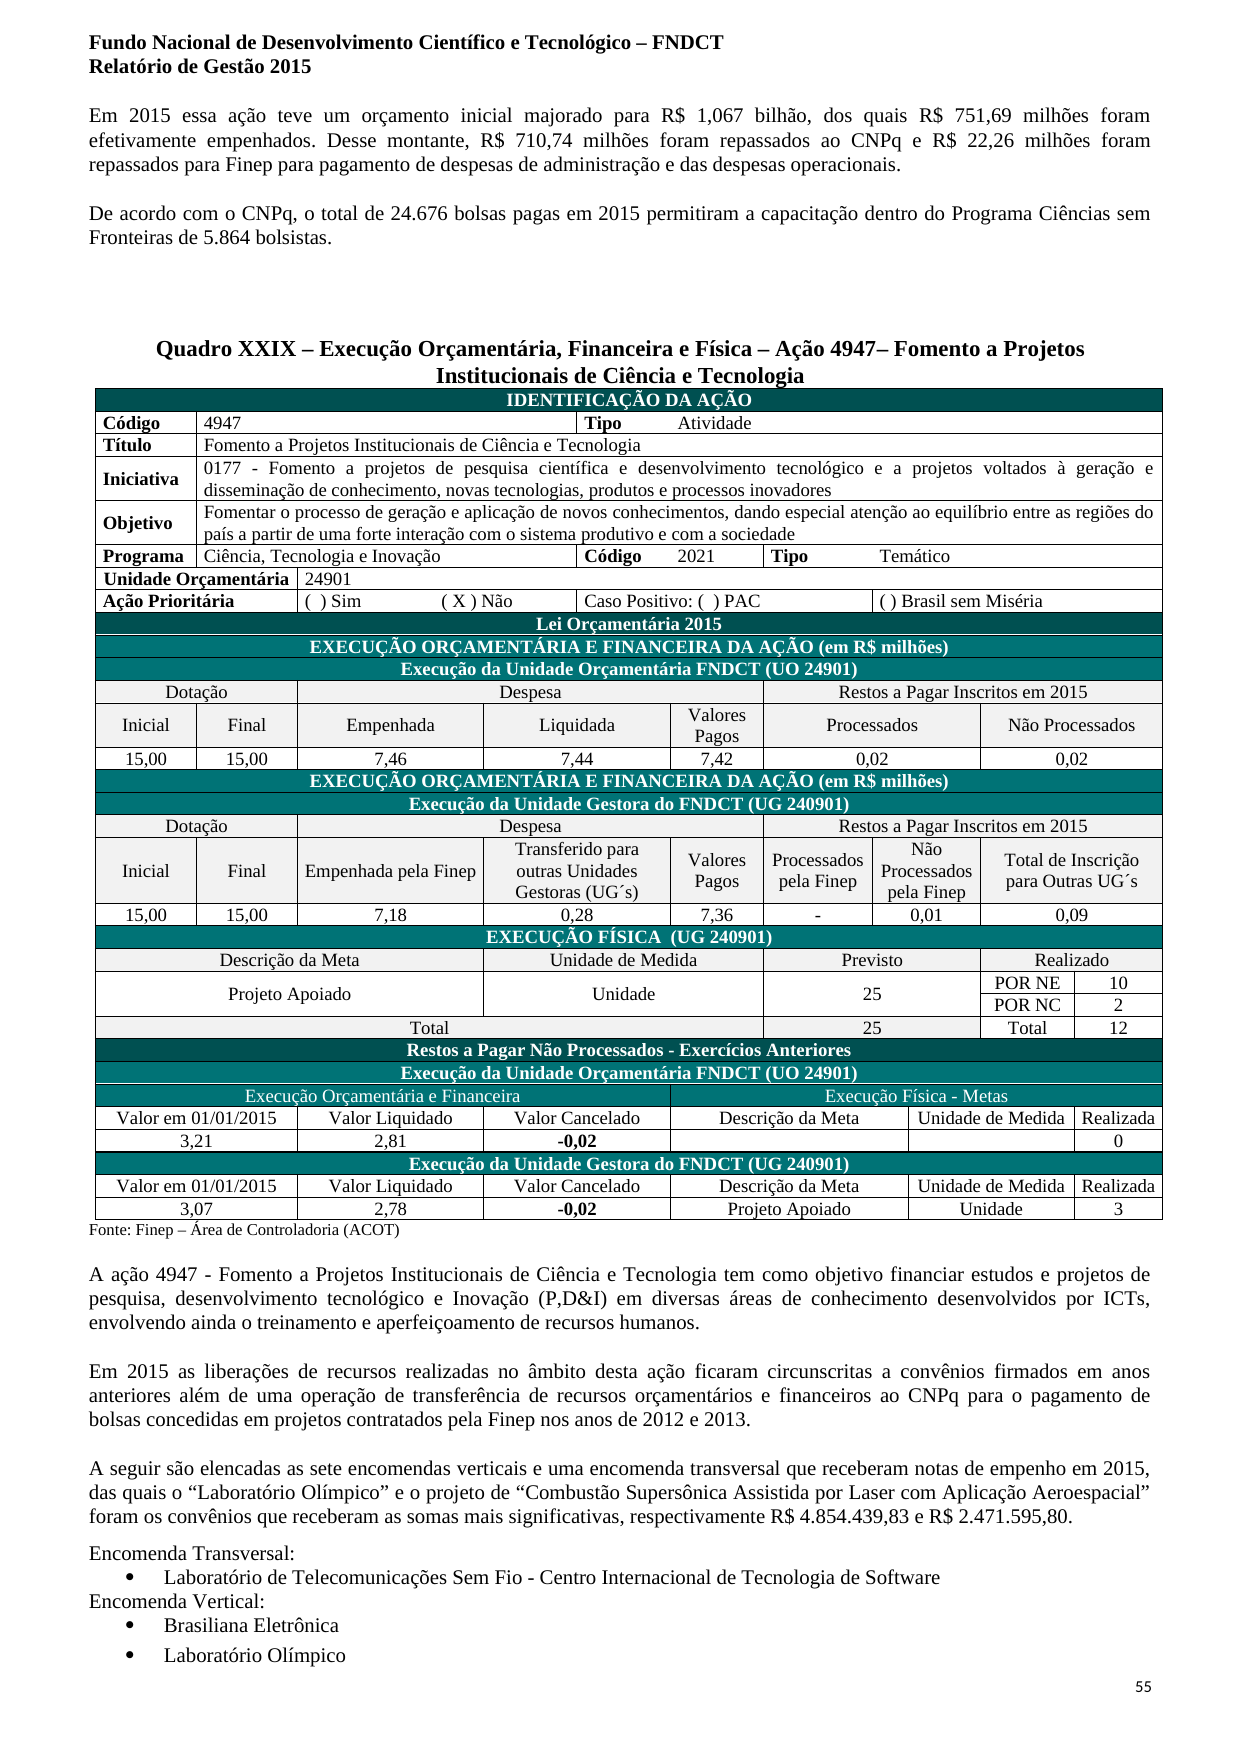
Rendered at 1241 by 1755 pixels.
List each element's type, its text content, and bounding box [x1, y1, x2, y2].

table_cell 12 [1075, 1017, 1162, 1038]
table_cell Fomento a Projetos Institucionais de Ciência e Tecnologia [197, 434, 1162, 456]
table_cell Fomentar o processo de geração e aplicação de novos conhecimentos, dando especial atenção ao equilíbrio entre as regiões do país a partir de uma forte interação com o sistema produtivo e com a sociedade [197, 501, 1162, 544]
text A seguir são elencadas as sete encomendas verticais e uma encomenda transversal que receberam notas de empenho em 2015, das quais o “Laboratório Olímpico” e o projeto de “Combustão Supersônica Assistida por Laser com Aplicação Aeroespacial” foram os convênios que receberam as somas mais significativas, respectivamente R$ 4.854.439,83 e R$ 2.471.595,80. [89, 1456, 1152, 1528]
table_cell Tipo [577, 412, 670, 433]
table_cell Unidade de Medida [909, 1107, 1074, 1129]
text Em 2015 as liberações de recursos realizadas no âmbito desta ação ficaram circunscritas a convênios firmados em anos anteriores além de uma operação de transferência de recursos orçamentários e financeiros ao CNPq para o pagamento de bolsas concedidas em projetos contratados pela Finep nos anos de 2012 e 2013. [89, 1359, 1152, 1431]
table_cell ( X ) Não [434, 590, 576, 612]
table_cell Previsto [764, 949, 980, 971]
table_cell Caso Positivo: ( ) PAC [577, 590, 872, 612]
table_cell 0177 - Fomento a projetos de pesquisa científica e desenvolvimento tecnológico e a projetos voltados à geração e disseminação de conhecimento, novas tecnologias, produtos e processos inovadores [197, 457, 1162, 500]
table_cell Restos a Pagar Não Processados - Exercícios Anteriores [96, 1039, 1162, 1061]
table_cell 0,09 [981, 904, 1162, 925]
list Brasiliana Eletrônica [126, 1613, 1152, 1637]
table_cell 0 [1075, 1130, 1162, 1151]
table_cell Valor Cancelado [484, 1175, 670, 1197]
table_cell Processados pela Finep [764, 838, 872, 903]
table_cell 3,21 [96, 1130, 297, 1151]
table_cell Processados [764, 704, 980, 747]
table_cell Liquidada [484, 704, 670, 747]
table_cell Execução da Unidade Gestora do FNDCT (UG 240901) [96, 793, 1162, 814]
table_cell 15,00 [96, 748, 196, 769]
table_cell 15,00 [197, 904, 297, 925]
table_cell Unidade de Medida [484, 949, 763, 971]
table_cell Programa [96, 545, 196, 567]
table_cell Execução da Unidade Orçamentária FNDCT (UO 24901) [96, 1062, 1162, 1083]
table_cell Despesa [298, 815, 763, 837]
table_cell Unidade [484, 972, 763, 1016]
table_cell Unidade de Medida [909, 1175, 1074, 1197]
table_cell Restos a Pagar Inscritos em 2015 [764, 815, 1162, 837]
table_cell Unidade Orçamentária [96, 568, 297, 589]
table_cell -0,02 [484, 1130, 670, 1151]
table_cell 0,28 [484, 904, 670, 925]
table_cell Projeto Apoiado [96, 972, 483, 1016]
table_cell 2021 [670, 545, 763, 567]
table_cell 10 [1075, 972, 1162, 993]
table_cell POR NC [981, 994, 1074, 1016]
table_cell Execução Física - Metas [671, 1085, 1162, 1106]
table_cell POR NE [981, 972, 1074, 993]
table_cell Inicial [96, 704, 196, 747]
table_cell Realizada [1075, 1175, 1162, 1197]
table_cell Restos a Pagar Inscritos em 2015 [764, 681, 1162, 702]
table_cell Valor em 01/01/2015 [96, 1107, 297, 1129]
table_cell 3,07 [96, 1198, 297, 1219]
text Fonte: Finep – Área de Controladoria (ACOT) [89, 1220, 1152, 1239]
table_cell 2 [1075, 994, 1162, 1016]
table_cell Execução da Unidade Gestora do FNDCT (UG 240901) [96, 1153, 1162, 1174]
table_cell -0,02 [484, 1198, 670, 1219]
table_cell Total [981, 1017, 1074, 1038]
table_cell Final [197, 704, 297, 747]
table_cell [671, 1130, 908, 1151]
table_cell Empenhada [298, 704, 483, 747]
table_cell Descrição da Meta [671, 1175, 908, 1197]
table_cell - [764, 904, 872, 925]
table_cell Tipo [764, 545, 872, 567]
list Laboratório de Telecomunicações Sem Fio - Centro Internacional de Tecnologia de Software [126, 1564, 1152, 1589]
table_cell Não Processados pela Finep [873, 838, 980, 903]
table_cell Total [96, 1017, 763, 1038]
table_cell Valor Liquidado [298, 1107, 483, 1129]
table_cell 0,02 [764, 748, 980, 769]
table_cell Ação Prioritária [96, 590, 297, 612]
text Encomenda Vertical: [89, 1589, 1152, 1613]
text Quadro XXIX – Execução Orçamentária, Financeira e Física – Ação 4947– Fomento a Projetos Institucionais de Ciência e Tecnologia [89, 335, 1152, 388]
table_cell EXECUÇÃO ORÇAMENTÁRIA E FINANCEIRA DA AÇÃO (em R$ milhões) [96, 636, 1162, 657]
table_cell Descrição da Meta [671, 1107, 908, 1129]
table_cell Final [197, 838, 297, 903]
table_cell Valor Cancelado [484, 1107, 670, 1129]
table_cell Realizada [1075, 1107, 1162, 1129]
table_cell Execução da Unidade Orçamentária FNDCT (UO 24901) [96, 658, 1162, 680]
table_cell 7,36 [671, 904, 763, 925]
table_cell [909, 1130, 1074, 1151]
table_cell 7,18 [298, 904, 483, 925]
table_cell Inicial [96, 838, 196, 903]
table_cell 3 [1075, 1198, 1162, 1219]
table_cell 25 [764, 972, 980, 1016]
text Encomenda Transversal: [89, 1541, 1152, 1564]
table_cell 15,00 [96, 904, 196, 925]
table_cell 2,78 [298, 1198, 483, 1219]
table_cell Execução Orçamentária e Financeira [96, 1085, 670, 1106]
table_cell 0,02 [981, 748, 1162, 769]
table_cell 0,01 [873, 904, 980, 925]
table_cell Despesa [298, 681, 763, 702]
table_cell 2,81 [298, 1130, 483, 1151]
text A ação 4947 - Fomento a Projetos Institucionais de Ciência e Tecnologia tem como objetivo financiar estudos e projetos de pesquisa, desenvolvimento tecnológico e Inovação (P,D&I) em diversas áreas de conhecimento desenvolvidos por ICTs, envolvendo ainda o treinamento e aperfeiçoamento de recursos humanos. [89, 1261, 1152, 1334]
table_cell 24901 [298, 568, 1162, 589]
table_cell Valor Liquidado [298, 1175, 483, 1197]
table_cell Temático [872, 545, 1162, 567]
table_cell Descrição da Meta [96, 949, 483, 971]
table_cell Dotação [96, 681, 297, 702]
table_cell Realizado [981, 949, 1162, 971]
table_cell Valor em 01/01/2015 [96, 1175, 297, 1197]
table_cell Atividade [670, 412, 1162, 433]
table_cell Transferido para outras Unidades Gestoras (UG´s) [484, 838, 670, 903]
table_cell Não Processados [981, 704, 1162, 747]
table_cell Total de Inscrição para Outras UG´s [981, 838, 1162, 903]
table_cell Código [96, 412, 196, 433]
table_cell EXECUÇÃO FÍSICA (UG 240901) [96, 926, 1162, 948]
table_cell 7,44 [484, 748, 670, 769]
table_cell Empenhada pela Finep [298, 838, 483, 903]
table_cell Lei Orçamentária 2015 [96, 613, 1162, 634]
table_cell Dotação [96, 815, 297, 837]
table_cell 7,42 [671, 748, 763, 769]
table_cell Iniciativa [96, 457, 196, 500]
table_cell Objetivo [96, 501, 196, 544]
table_cell Unidade [909, 1198, 1074, 1219]
table_cell EXECUÇÃO ORÇAMENTÁRIA E FINANCEIRA DA AÇÃO (em R$ milhões) [96, 770, 1162, 792]
table_cell 15,00 [197, 748, 297, 769]
list Laboratório Olímpico [126, 1643, 1152, 1667]
text Em 2015 essa ação teve um orçamento inicial majorado para R$ 1,067 bilhão, dos quais R$ 751,69 milhões foram efetivamente empenhados. Desse montante, R$ 710,74 milhões foram repassados ao CNPq e R$ 22,26 milhões foram repassados para Finep para pagamento de despesas de administração e das despesas operacionais. [89, 103, 1152, 176]
table_cell Título [96, 434, 196, 456]
text De acordo com o CNPq, o total de 24.676 bolsas pagas em 2015 permitiram a capacitação dentro do Programa Ciências sem Fronteiras de 5.864 bolsistas. [89, 201, 1152, 249]
table_cell Valores Pagos [671, 838, 763, 903]
table_cell 25 [764, 1017, 980, 1038]
table_cell Código [577, 545, 670, 567]
table_cell ( ) Sim [298, 590, 434, 612]
table_cell 4947 [197, 412, 576, 433]
table_cell ( ) Brasil sem Miséria [873, 590, 1162, 612]
table_cell Ciência, Tecnologia e Inovação [197, 545, 576, 567]
table_header IDENTIFICAÇÃO DA AÇÃO [96, 389, 1162, 411]
table_cell Valores Pagos [671, 704, 763, 747]
table_cell Projeto Apoiado [671, 1198, 908, 1219]
table_cell 7,46 [298, 748, 483, 769]
